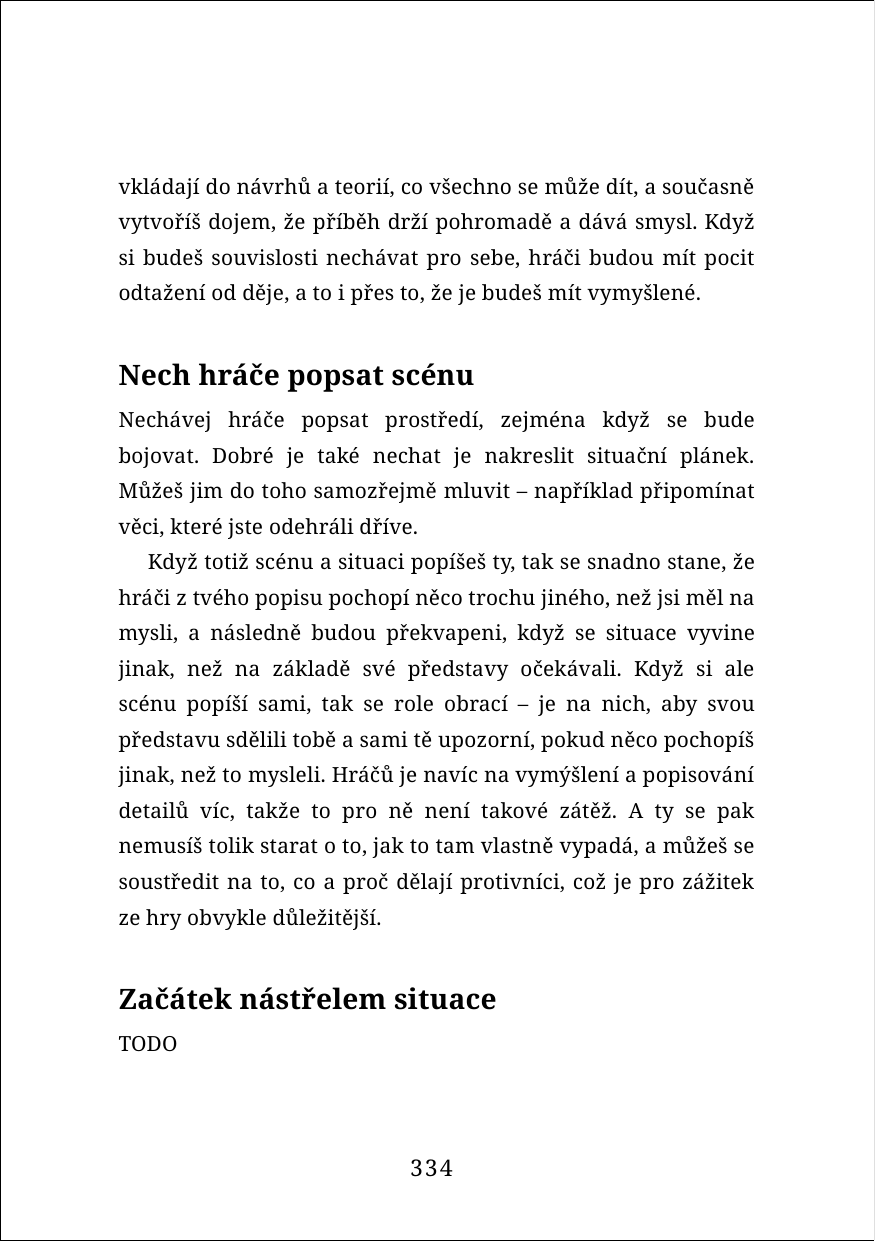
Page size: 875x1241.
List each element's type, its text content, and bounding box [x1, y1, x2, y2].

text Nechávej hráče popsat prostředí, zejména když se bude bojovat. Dobré je také nechat je nakreslit situační plánek. Můžeš jim do toho samozřejmě mluvit – například připomínat věci, které jste odehráli dříve. Když totiž scénu a situaci popíšeš ty, tak se snadno stane, že hráči z tvého popisu pochopí něco trochu jiného, než jsi měl na mysli, a následně budou překvapeni, když se situace vyvine jinak, než na základě své představy očekávali. Když si ale scénu popíší sami, tak se role obrací – je na nich, aby svou představu sdělili tobě a sami tě upozorní, pokud něco pochopíš jinak, než to mysleli. Hráčů je navíc na vymýšlení a popisování detailů víc, takže to pro ně není takové zátěž. A ty se pak nemusíš tolik starat o to, jak to tam vlastně vypadá, a můžeš se soustředit na to, co a proč dělají protivníci, což je pro zážitek ze hry obvykle důležitější. [118, 405, 756, 931]
subtitle Nech hráče popsat scénu [118, 355, 756, 393]
text TODO [118, 1029, 756, 1058]
text vkládají do návrhů a teorií, co všechno se může dít, a současně vytvoříš dojem, že příběh drží pohromadě a dává smysl. Když si budeš souvislosti nechávat pro sebe, hráči budou mít pocit odtažení od děje, a to i přes to, že je budeš mít vymyšlené. [118, 172, 756, 307]
subtitle Začátek nástřelem situace [118, 979, 756, 1018]
